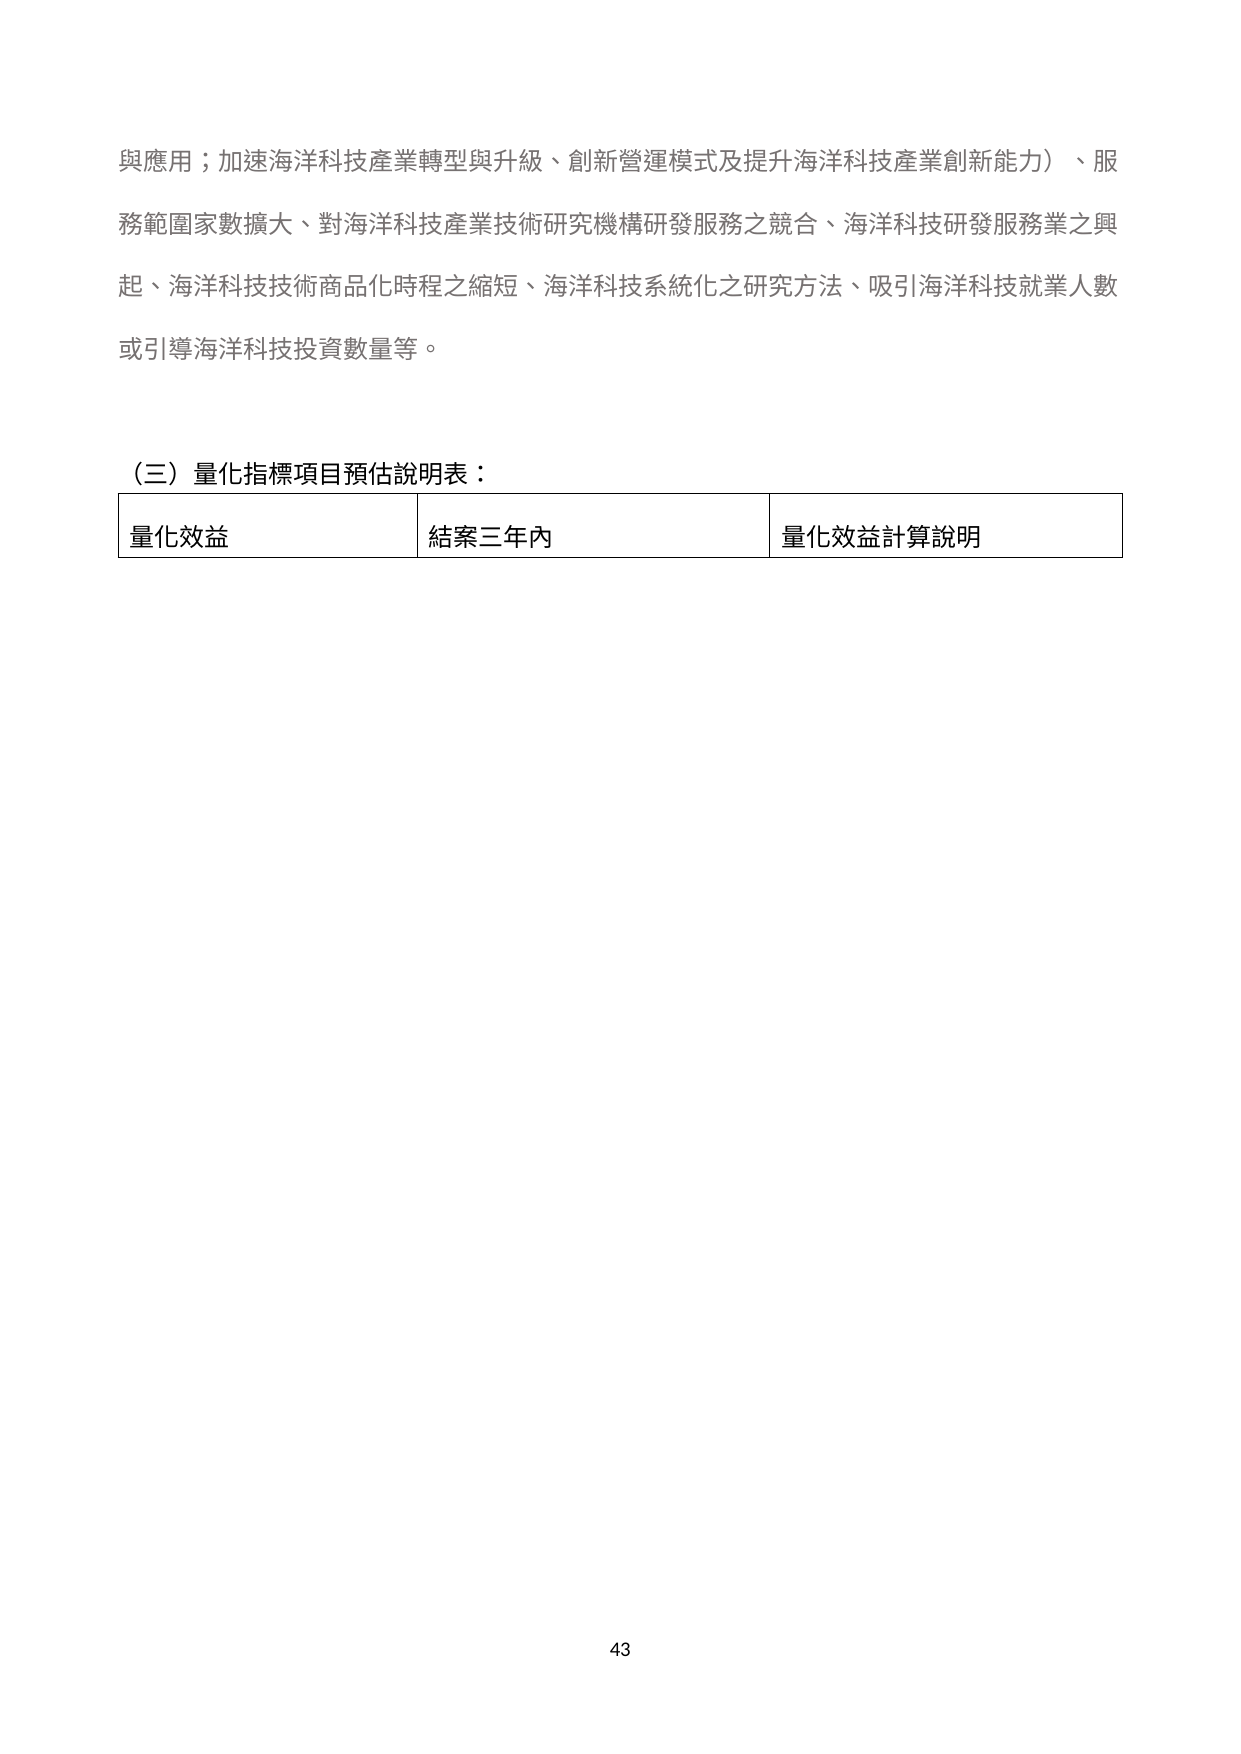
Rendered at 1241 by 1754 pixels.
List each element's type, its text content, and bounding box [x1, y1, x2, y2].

table_header 量化效益計算說明 [770, 494, 1122, 557]
table_header 結案三年內 [418, 494, 769, 557]
text 與應用；加速海洋科技產業轉型與升級、創新營運模式及提升海洋科技產業創新能力）、服務範圍家數擴大、對海洋科技產業技術研究機構研發服務之競合、海洋科技研發服務業之興起、海洋科技技術商品化時程之縮短、海洋科技系統化之研究方法、吸引海洋科技就業人數或引導海洋科技投資數量等。 [118, 118, 1122, 368]
table_header 量化效益 [119, 494, 417, 557]
text （三）量化指標項目預估說明表： [118, 431, 1122, 493]
